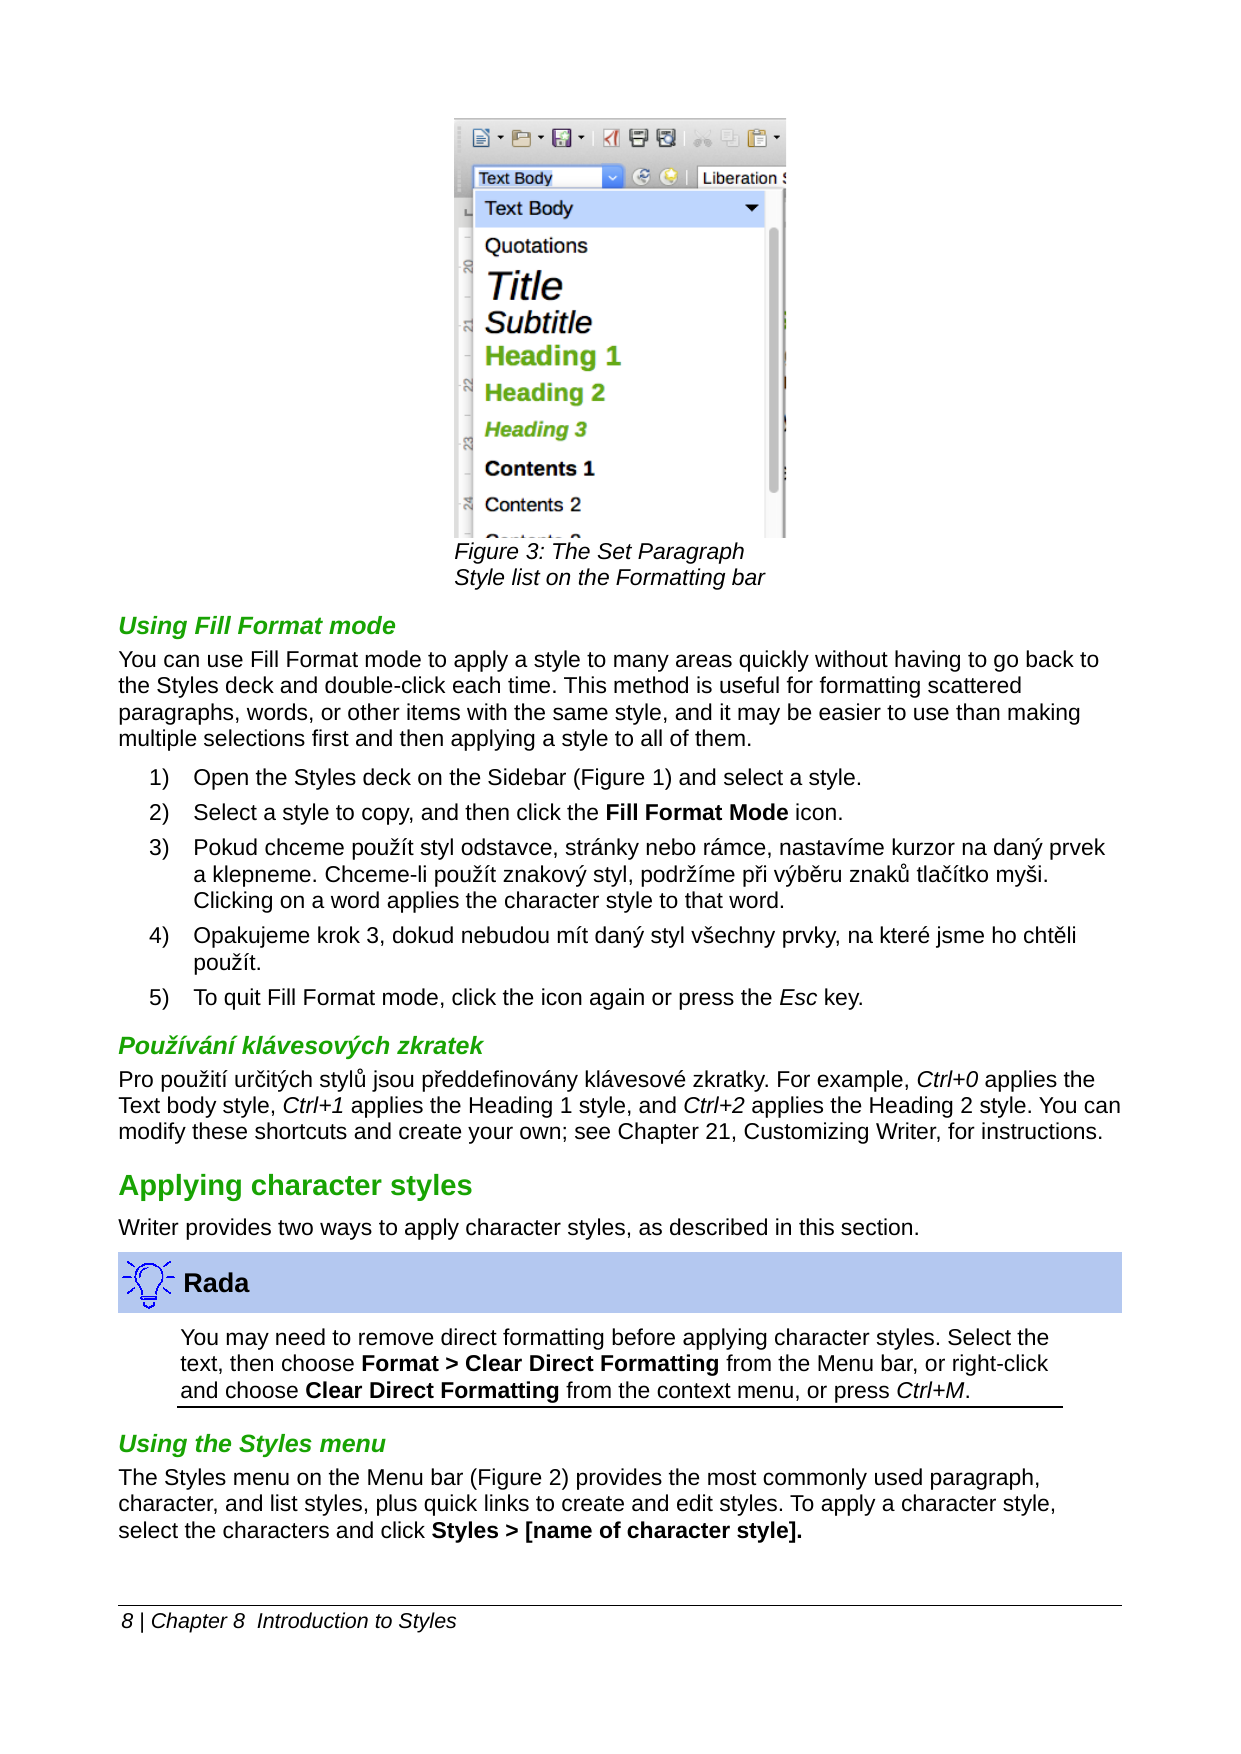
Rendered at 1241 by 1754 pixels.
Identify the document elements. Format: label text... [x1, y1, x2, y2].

list Opakujeme krok 3, dokud nebudou mít daný styl všechny prvky, na které jsme ho chtěli použít. [169, 922, 1122, 975]
subtitle Rada [118, 1252, 1122, 1313]
list Open the Styles deck on the Sidebar (Figure 1) and select a style. [169, 764, 1122, 790]
text Figure 3: The Set Paragraph Style list on the Formatting bar [454, 538, 786, 591]
text Writer provides two ways to apply character styles, as described in this section. [118, 1213, 1122, 1240]
text You may need to remove direct formatting before applying character styles. Select the text, then choose Format > Clear Direct Formatting from the Menu bar, or right-click and choose Clear Direct Formatting from the context menu, or press Ctrl+M. [177, 1321, 1063, 1406]
picture [119, 1253, 179, 1313]
subtitle Používání klávesových zkratek [118, 1031, 1122, 1059]
subtitle Using the Styles menu [118, 1429, 1122, 1458]
text Pro použití určitých stylů jsou předdefinovány klávesové zkratky. For example, Ctrl+0 applies the Text body style, Ctrl+1 applies the Heading 1 style, and Ctrl+2 applies the Heading 2 style. You can modify these shortcuts and create your own; see Chapter 21, Customizing Writer, for instructions. [118, 1066, 1122, 1144]
text The Styles menu on the Menu bar (Figure 2) provides the most commonly used paragraph, character, and list styles, plus quick links to create and edit styles. To apply a character style, select the characters and click Styles > [name of character style]. [118, 1464, 1122, 1543]
list Select a style to copy, and then click the Fill Format Mode icon. [169, 799, 1122, 826]
subtitle Using Fill Format mode [118, 611, 1122, 640]
list Pokud chceme použít styl odstavce, stránky nebo rámce, nastavíme kurzor na daný prvek a klepneme. Chceme-li použít znakový styl, podržíme při výběru znaků tlačítko myši. Clicking on a word applies the character style to that word. [169, 834, 1122, 913]
picture [454, 118, 787, 538]
text You can use Fill Format mode to apply a style to many areas quickly without having to go back to the Styles deck and double-click each time. This method is useful for formatting scattered paragraphs, words, or other items with the same style, and it may be easier to use than making multiple selections first and then applying a style to all of them. [118, 646, 1122, 751]
list To quit Fill Format mode, click the icon again or press the Esc key. [169, 984, 1122, 1010]
subtitle Applying character styles [118, 1168, 1122, 1202]
